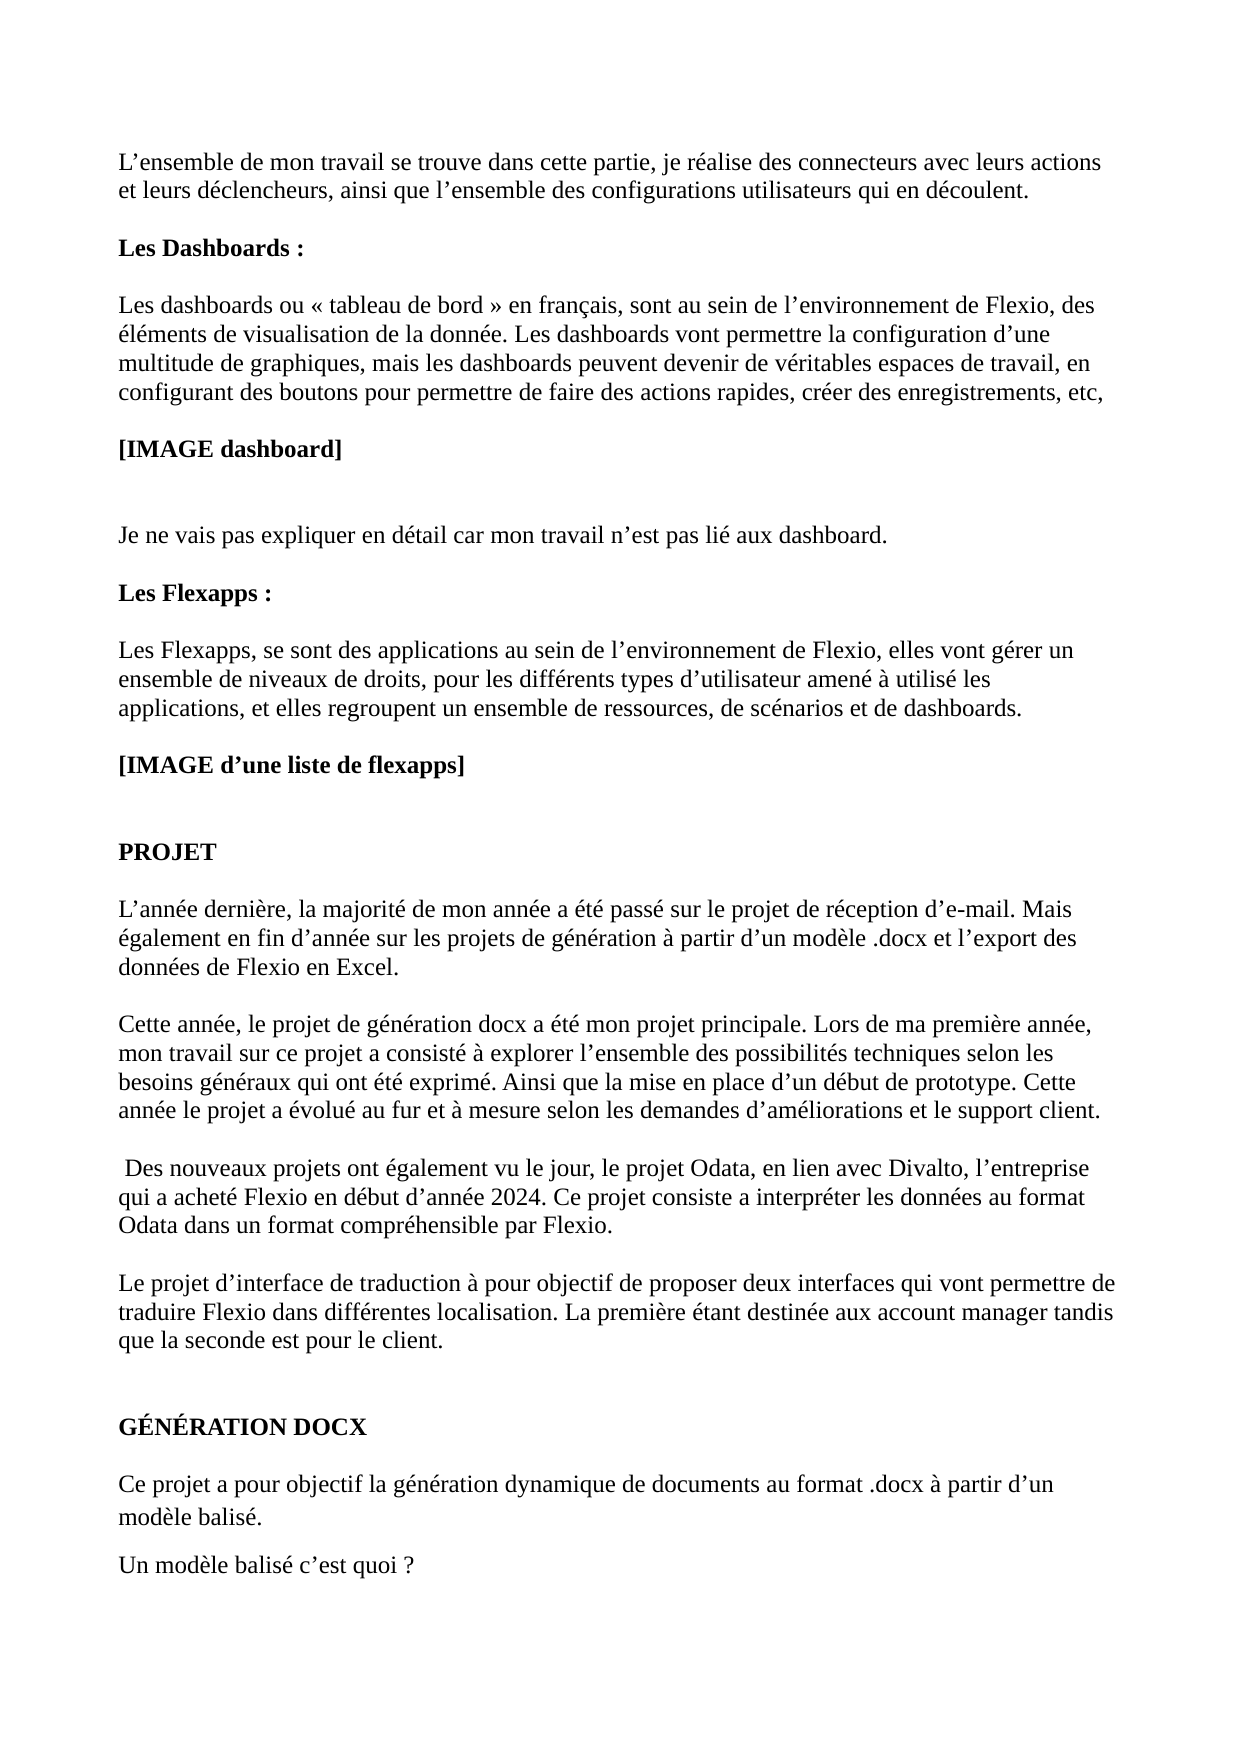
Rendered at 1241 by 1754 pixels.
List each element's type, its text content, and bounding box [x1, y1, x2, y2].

text Les Flexapps, se sont des applications au sein de l’environnement de Flexio, elles vont gérer un ensemble de niveaux de droits, pour les différents types d’utilisateur amené à utilisé les applications, et elles regroupent un ensemble de ressources, de scénarios et de dashboards. [118, 636, 1122, 722]
text Cette année, le projet de génération docx a été mon projet principale. Lors de ma première année, mon travail sur ce projet a consisté à explorer l’ensemble des possibilités techniques selon les besoins généraux qui ont été exprimé. Ainsi que la mise en place d’un début de prototype. Cette année le projet a évolué au fur et à mesure selon les demandes d’améliorations et le support client. [118, 1009, 1122, 1124]
text [IMAGE dashboard] [118, 434, 1122, 463]
text Ce projet a pour objectif la génération dynamique de documents au format .docx à partir d’un modèle balisé. [118, 1469, 1122, 1531]
text GÉNÉRATION DOCX [118, 1412, 1122, 1441]
text PROJET [118, 837, 1122, 866]
text [IMAGE d’une liste de flexapps] [118, 751, 1122, 779]
text L’année dernière, la majorité de mon année a été passé sur le projet de réception d’e-mail. Mais également en fin d’année sur les projets de génération à partir d’un modèle .docx et l’export des données de Flexio en Excel. [118, 894, 1122, 981]
text Les dashboards ou « tableau de bord » en français, sont au sein de l’environnement de Flexio, des éléments de visualisation de la donnée. Les dashboards vont permettre la configuration d’une multitude de graphiques, mais les dashboards peuvent devenir de véritables espaces de travail, en configurant des boutons pour permettre de faire des actions rapides, créer des enregistrements, etc, [118, 291, 1122, 406]
text Les Dashboards : [118, 233, 1122, 262]
text Les Flexapps : [118, 578, 1122, 607]
text Le projet d’interface de traduction à pour objectif de proposer deux interfaces qui vont permettre de traduire Flexio dans différentes localisation. La première étant destinée aux account manager tandis que la seconde est pour le client. [118, 1268, 1122, 1354]
text Un modèle balisé c’est quoi ? [118, 1550, 1122, 1579]
text L’ensemble de mon travail se trouve dans cette partie, je réalise des connecteurs avec leurs actions et leurs déclencheurs, ainsi que l’ensemble des configurations utilisateurs qui en découlent. [118, 147, 1122, 204]
text Je ne vais pas expliquer en détail car mon travail n’est pas lié aux dashboard. [118, 521, 1122, 549]
text Des nouveaux projets ont également vu le jour, le projet Odata, en lien avec Divalto, l’entreprise qui a acheté Flexio en début d’année 2024. Ce projet consiste a interpréter les données au format Odata dans un format compréhensible par Flexio. [118, 1153, 1122, 1239]
